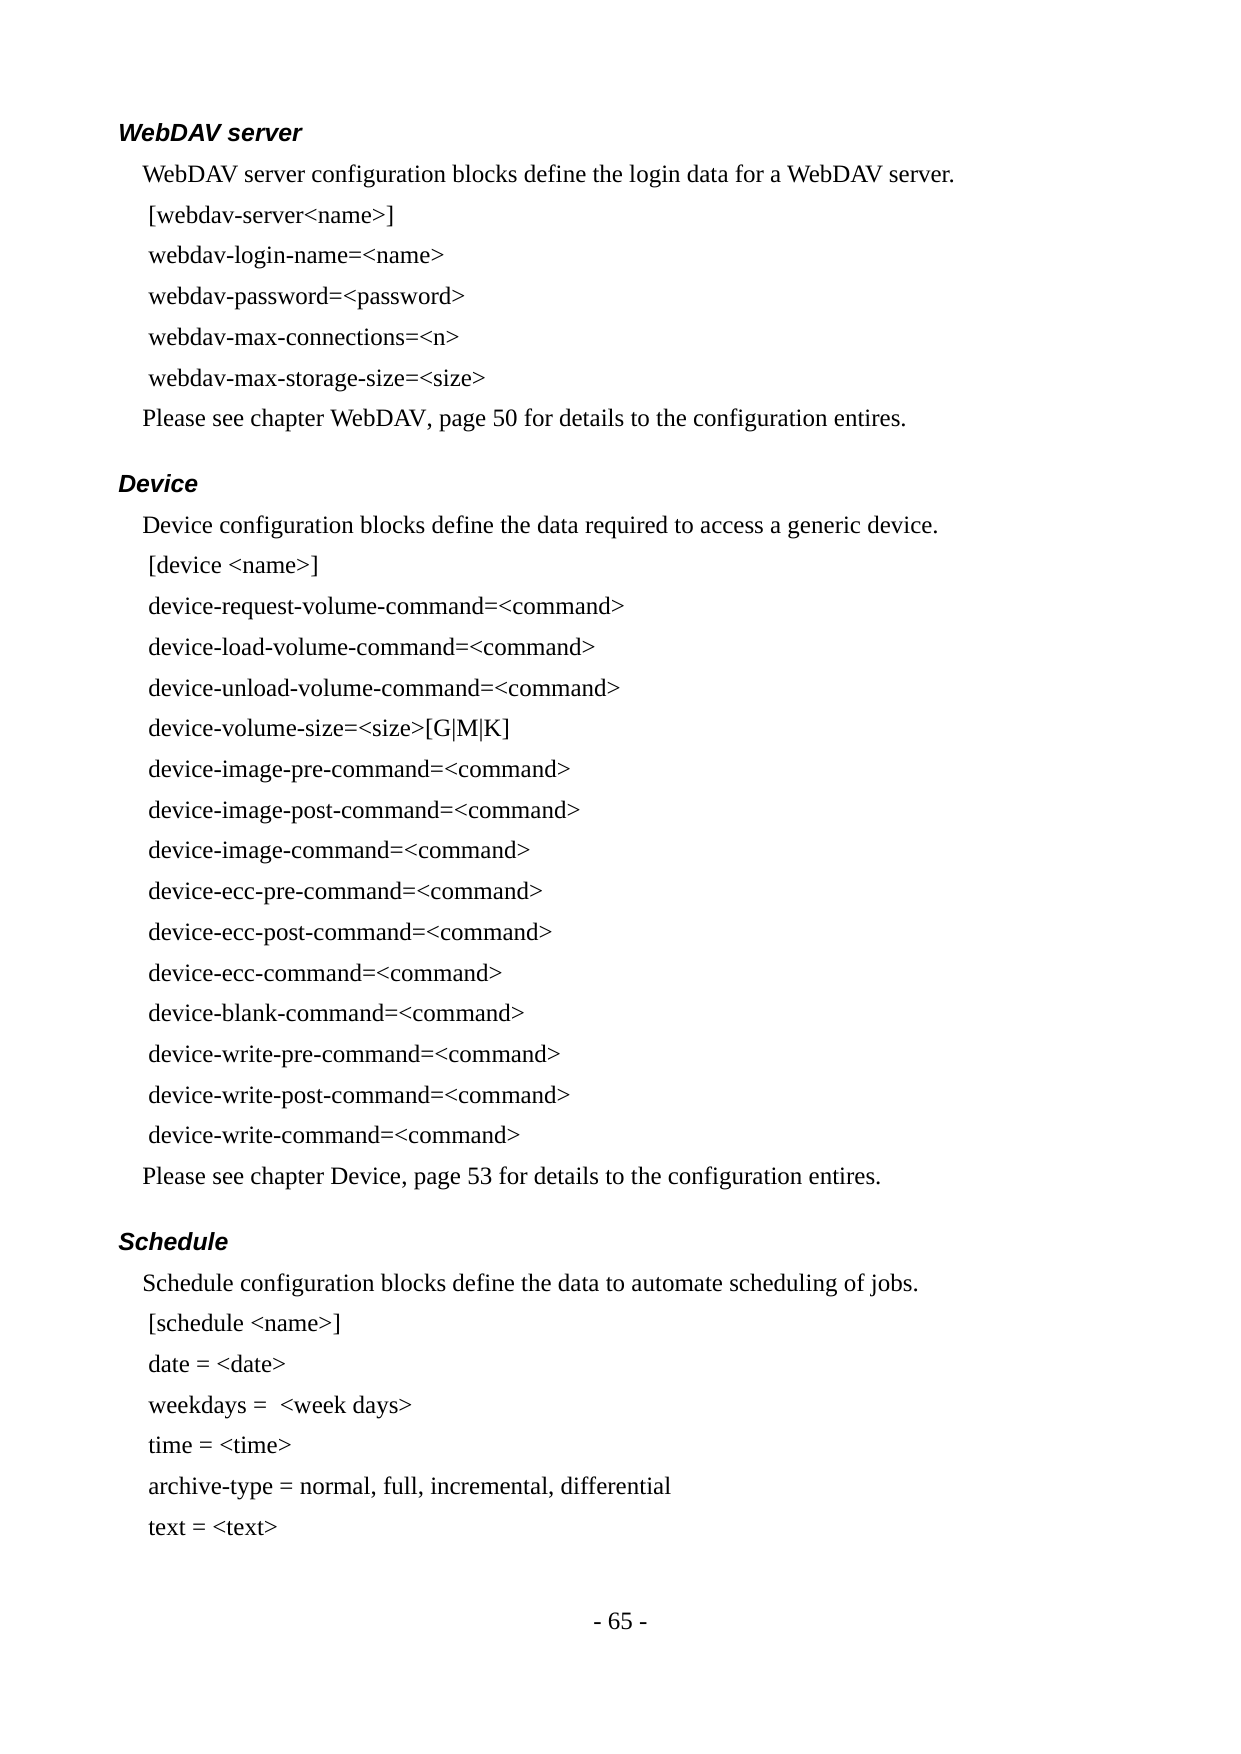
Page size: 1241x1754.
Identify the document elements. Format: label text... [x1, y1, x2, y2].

text [webdav-server<name>] [148, 200, 1122, 228]
text date = <date> [148, 1349, 1122, 1378]
subtitle Device [118, 469, 1122, 497]
text [device <name>] [148, 550, 1122, 579]
text archive-type = normal, full, incremental, differential [148, 1471, 1122, 1500]
text webdav-login-name=<name> [148, 240, 1122, 269]
text device-unload-volume-command=<command> [148, 673, 1122, 701]
text device-request-volume-command=<command> [148, 591, 1122, 620]
text weekdays = <week days> [148, 1390, 1122, 1419]
text device-image-command=<command> [148, 836, 1122, 864]
text WebDAV server configuration blocks define the login data for a WebDAV server. [118, 159, 1122, 188]
text text = <text> [148, 1512, 1122, 1541]
text device-write-post-command=<command> [148, 1080, 1122, 1109]
text webdav-password=<password> [148, 281, 1122, 310]
text Please see chapter Device, page 54 for details to the configuration entires. [118, 1161, 1122, 1190]
text time = <time> [148, 1431, 1122, 1459]
text device-volume-size=<size>[G|M|K] [148, 713, 1122, 742]
text device-image-pre-command=<command> [148, 754, 1122, 783]
text device-load-volume-command=<command> [148, 632, 1122, 661]
text Schedule configuration blocks define the data to automate scheduling of jobs. [118, 1268, 1122, 1297]
text device-image-post-command=<command> [148, 795, 1122, 823]
text device-blank-command=<command> [148, 998, 1122, 1027]
text device-write-command=<command> [148, 1121, 1122, 1149]
text device-ecc-command=<command> [148, 958, 1122, 986]
text webdav-max-connections=<n> [148, 322, 1122, 351]
subtitle Schedule [118, 1227, 1122, 1255]
text [schedule <name>] [148, 1308, 1122, 1337]
subtitle WebDAV server [118, 118, 1122, 147]
text Device configuration blocks define the data required to access a generic device. [118, 510, 1122, 539]
text webdav-max-storage-size=<size> [148, 363, 1122, 391]
text device-ecc-post-command=<command> [148, 917, 1122, 946]
text Please see chapter WebDAV, page 51 for details to the configuration entires. [118, 403, 1122, 432]
text device-write-pre-command=<command> [148, 1039, 1122, 1068]
text device-ecc-pre-command=<command> [148, 876, 1122, 905]
